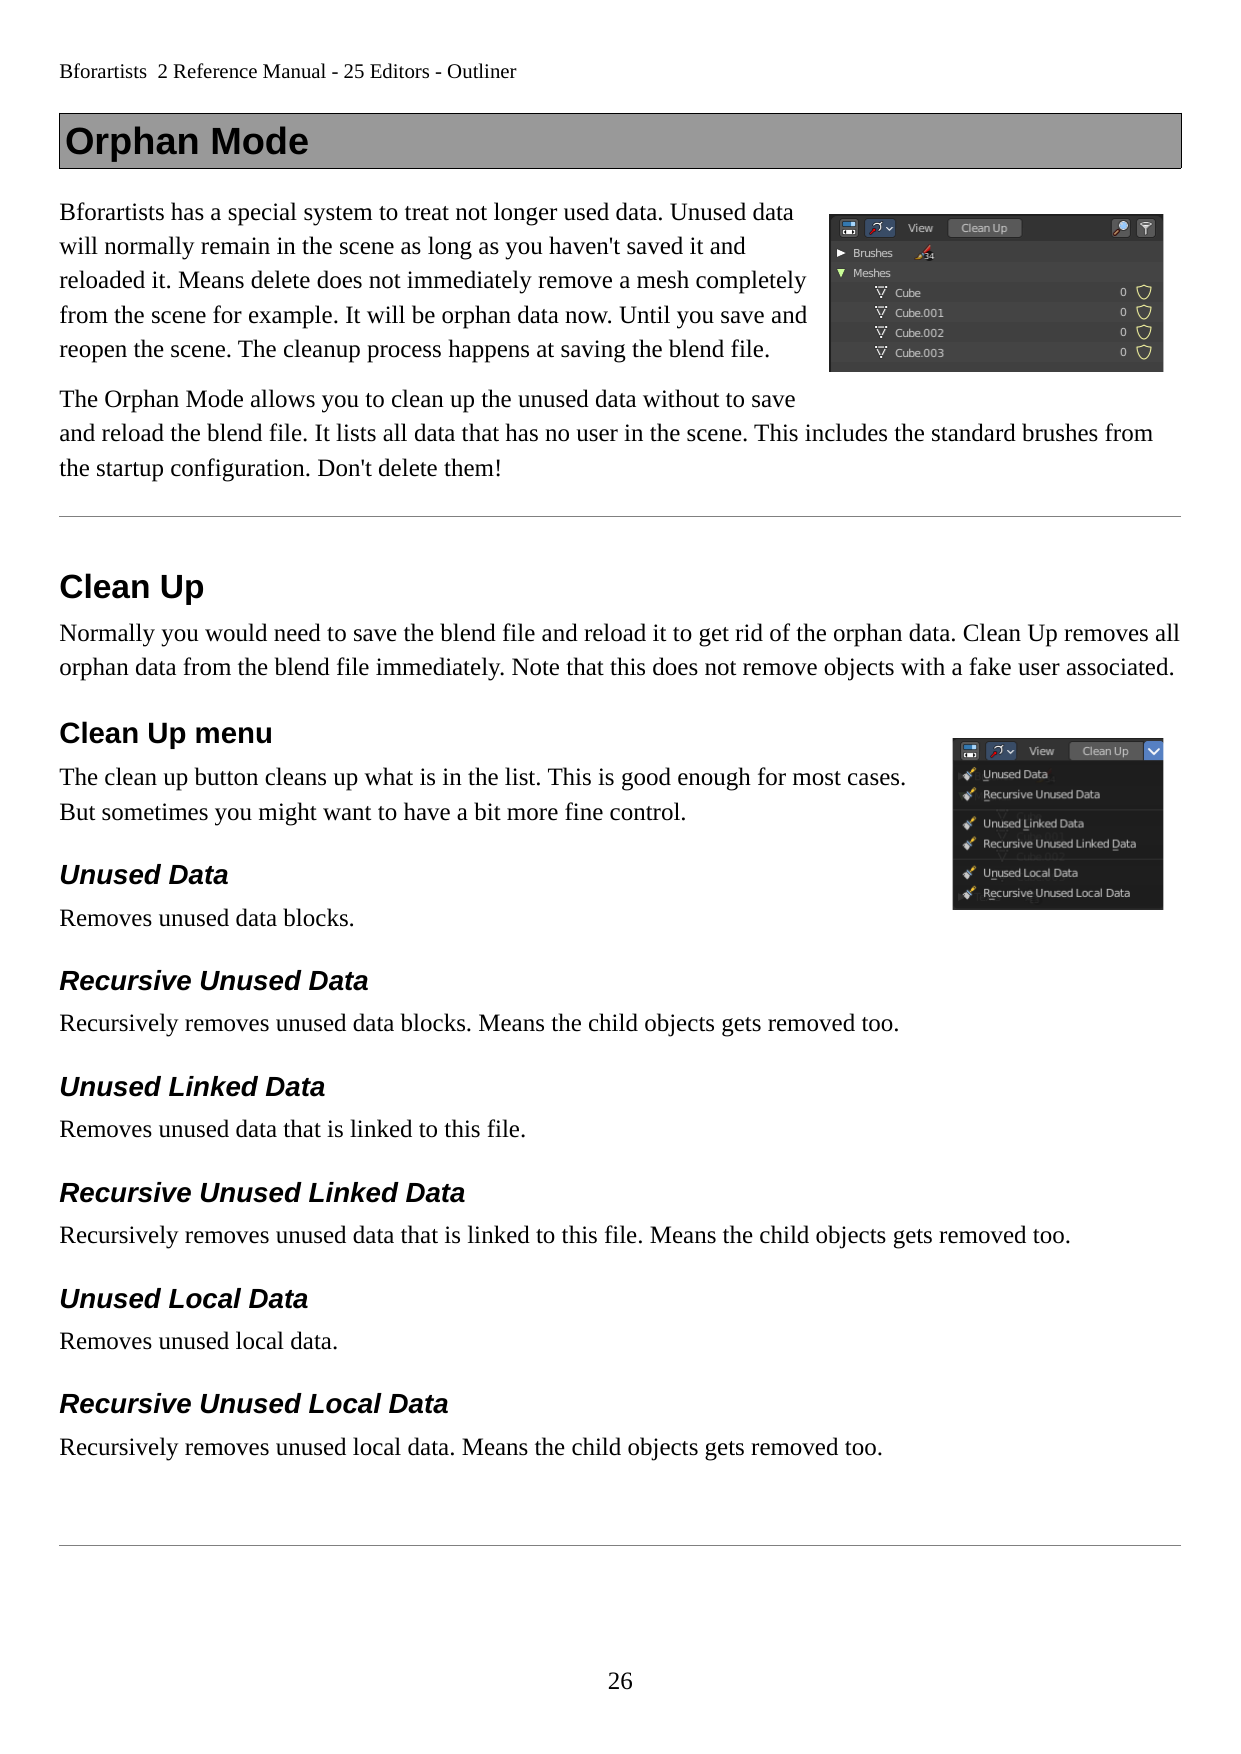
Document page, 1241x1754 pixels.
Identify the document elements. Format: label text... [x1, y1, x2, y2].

subtitle Unused Linked Data [59, 1070, 1181, 1102]
subtitle Unused Data [59, 858, 952, 890]
subtitle Clean Up menu [59, 716, 1181, 750]
subtitle Unused Local Data [59, 1282, 1181, 1314]
subtitle Recursive Unused Local Data [59, 1388, 1181, 1420]
text Recursively removes unused data blocks. Means the child objects gets removed too. [59, 1008, 1181, 1037]
table_header Orphan Mode [60, 114, 1181, 168]
subtitle Recursive Unused Data [59, 964, 1181, 996]
text Removes unused data that is linked to this file. [59, 1114, 1181, 1143]
picture [829, 214, 1164, 372]
text Recursively removes unused data that is linked to this file. Means the child objects gets removed too. [59, 1220, 1181, 1249]
subtitle [1164, 858, 1181, 890]
text Bforartists has a special system to treat not longer used data. Unused data will normally remain in the scene as long as you haven't saved it and reloaded it. Means delete does not immediately remove a mesh completely from the scene for example. It will be orphan data now. Until you save and reopen the scene. The cleanup process happens at saving the blend file. [59, 197, 1181, 363]
subtitle Clean Up [59, 567, 1181, 605]
picture [952, 738, 1164, 910]
text Recursively removes unused local data. Means the child objects gets removed too. [59, 1432, 1181, 1461]
text The clean up button cleans up what is in the list. This is good enough for most cases. But sometimes you might want to have a bit more fine control. [59, 762, 952, 825]
text Removes unused data blocks. [59, 903, 1181, 931]
text The Orphan Mode allows you to clean up the unused data without to save and reload the blend file. It lists all data that has no user in the scene. This includes the standard brushes from the startup configuration. Don't delete them! [59, 384, 1181, 481]
text Removes unused local data. [59, 1326, 1181, 1355]
text Normally you would need to save the blend file and reload it to get rid of the orphan data. Clean Up removes all orphan data from the blend file immediately. Note that this does not remove objects with a fake user associated. [59, 618, 1181, 681]
subtitle Recursive Unused Linked Data [59, 1176, 1181, 1208]
